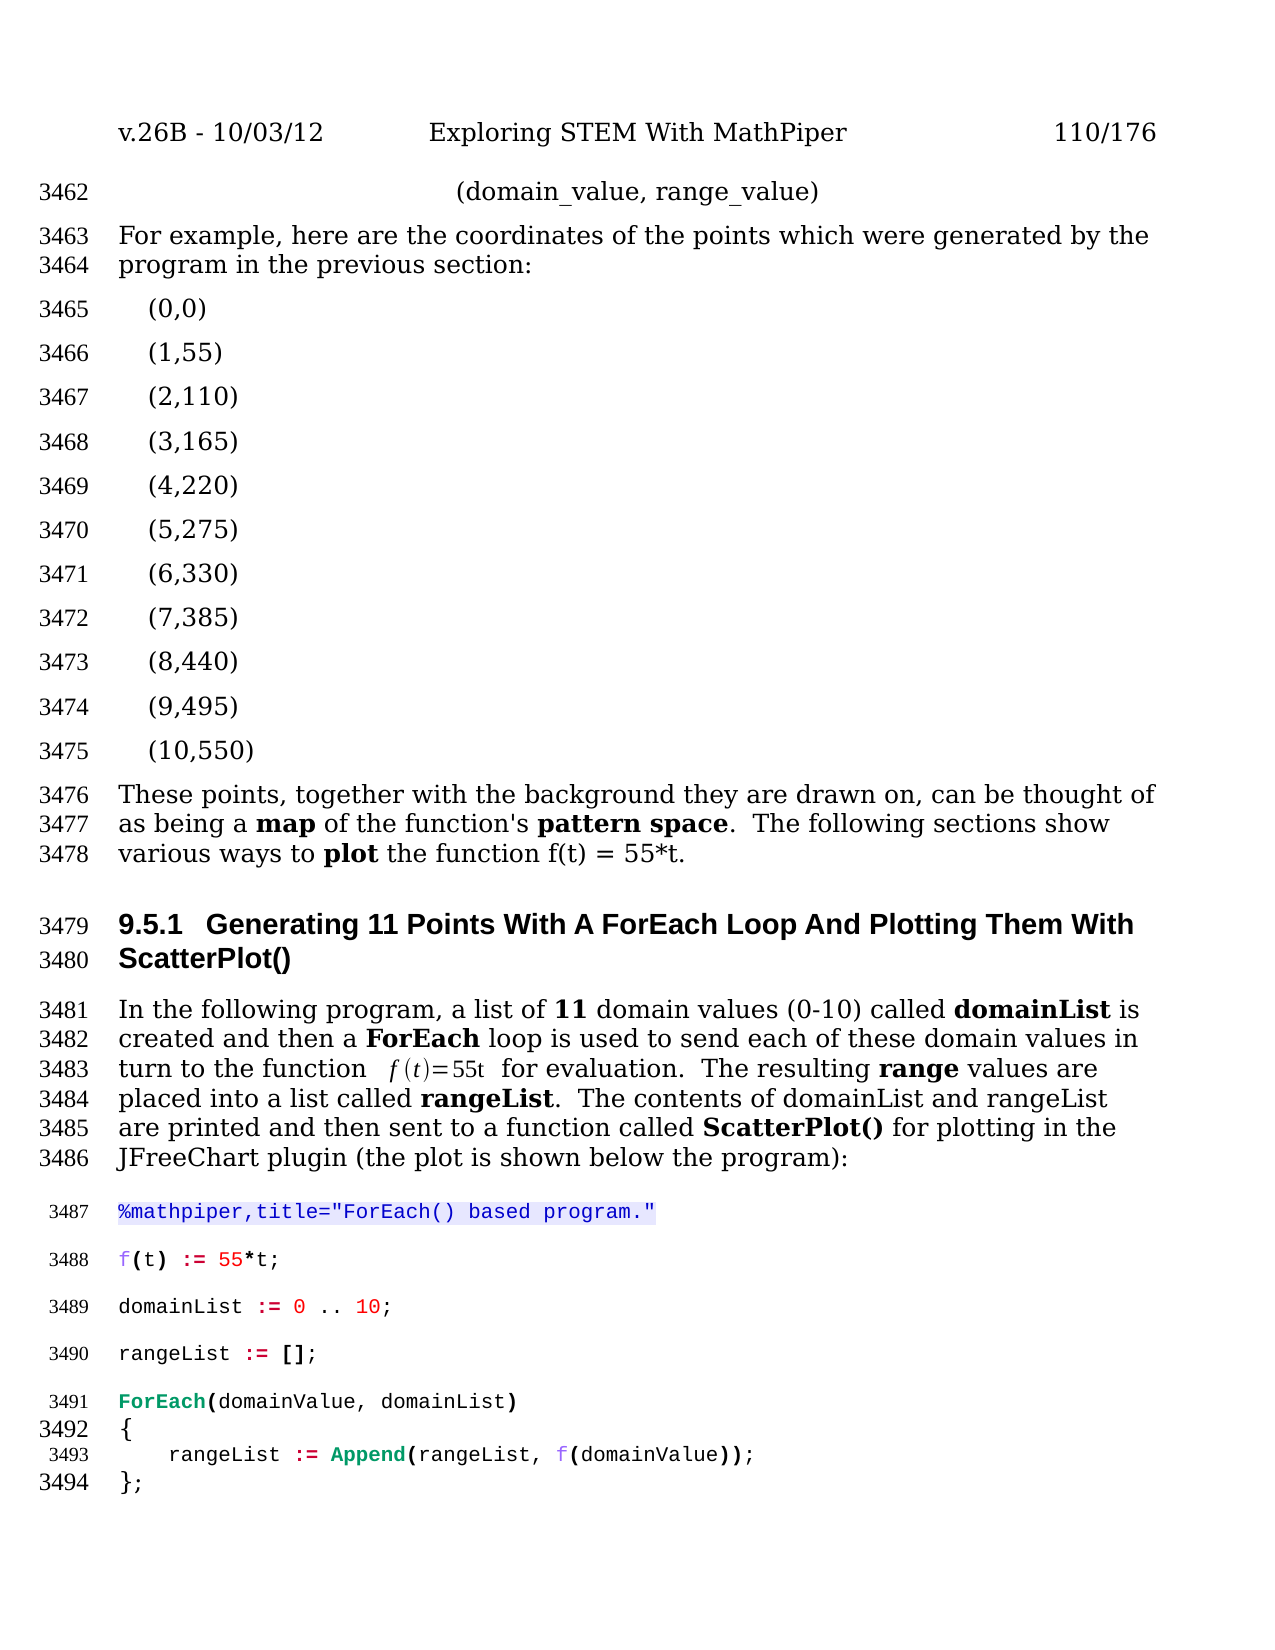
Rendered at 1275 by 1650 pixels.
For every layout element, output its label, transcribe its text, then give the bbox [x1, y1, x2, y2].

subtitle Generating 11 Points With A ForEach Loop And Plotting Them With ScatterPlot() [118, 907, 1157, 974]
text (4,220) [148, 471, 1157, 500]
text (1,55) [148, 338, 1157, 368]
text For example, here are the coordinates of the points which were generated by the program in the previous section: [118, 221, 1157, 279]
text (3,165) [148, 427, 1157, 456]
text In the following program, a list of 11 domain values (0-10) called domainList is created and then a ForEach loop is used to send each of these domain values in turn to the functionfor evaluation. The resulting range values are placed into a list called rangeList. The contents of domainList and rangeList are printed and then sent to a function called ScatterPlot() for plotting in the JFreeChart plugin (the plot is shown below the program): [118, 995, 1157, 1172]
text (5,275) [148, 515, 1157, 544]
text %mathpiper,title="ForEach() based program." [118, 1202, 1157, 1225]
text (6,330) [148, 559, 1157, 588]
text (0,0) [148, 294, 1157, 323]
text f(t) := 55*t; [118, 1249, 1157, 1272]
text ForEach(domainValue, domainList) [118, 1391, 1157, 1414]
text { [118, 1414, 1157, 1443]
text (8,440) [148, 648, 1157, 677]
text }; [118, 1467, 1157, 1496]
text (domain_value, range_value) [118, 177, 1157, 206]
text rangeList := Append(rangeList, f(domainValue)); [118, 1443, 1157, 1467]
text rangeList := []; [118, 1343, 1157, 1367]
text These points, together with the background they are drawn on, can be thought of as being a map of the function's pattern space. The following sections show various ways to plot the function f(t) = 55*t. [118, 780, 1157, 868]
text (9,495) [148, 692, 1157, 721]
text (7,385) [148, 603, 1157, 633]
text (10,550) [148, 736, 1157, 765]
text (2,110) [148, 383, 1157, 412]
text domainList := 0 .. 10; [118, 1296, 1157, 1320]
